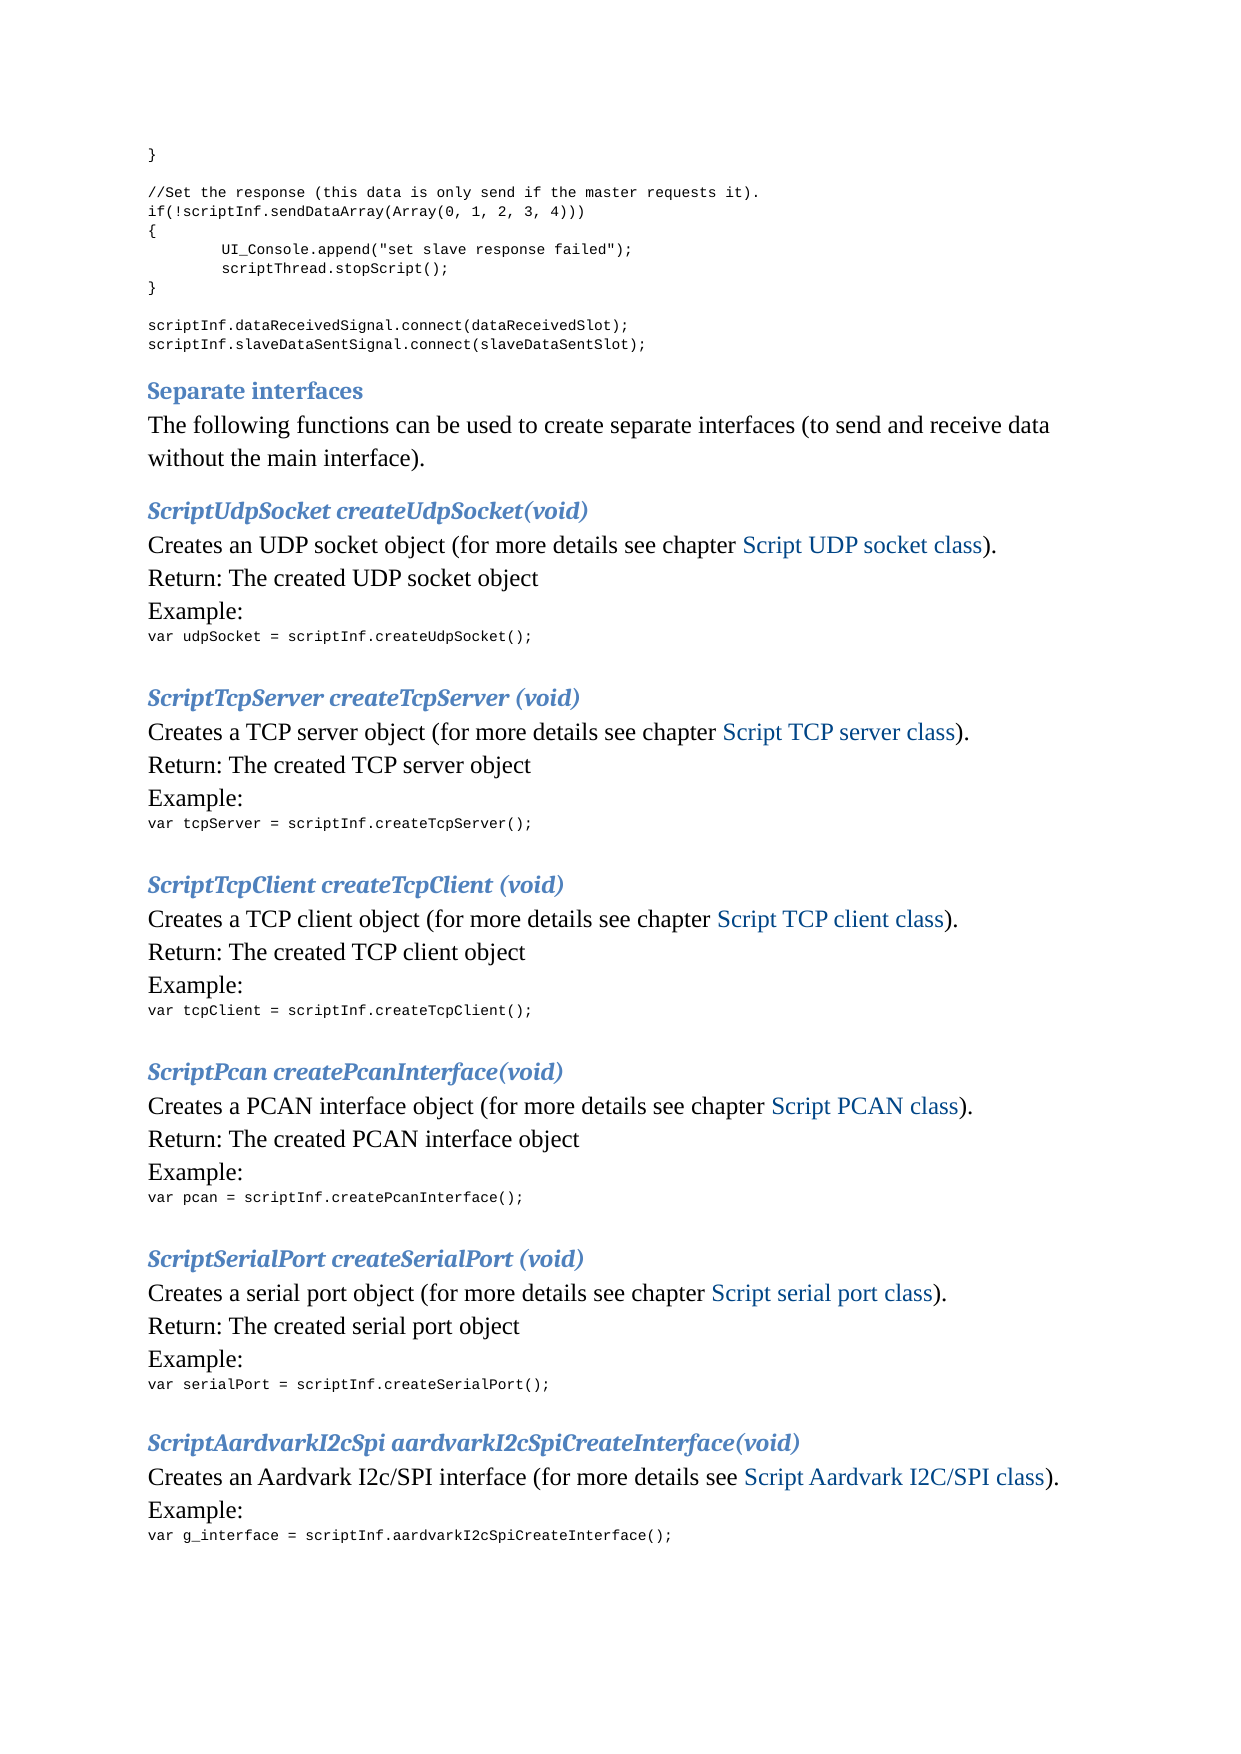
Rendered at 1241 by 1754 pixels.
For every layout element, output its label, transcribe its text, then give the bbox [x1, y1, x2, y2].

text Creates a PCAN interface object (for more details see chapter Script PCAN class). [148, 1091, 1093, 1119]
text scriptThread.stopScript(); [148, 261, 1093, 278]
text Creates a TCP client object (for more details see chapter Script TCP client class). [148, 904, 1093, 933]
text var tcpClient = scriptInf.createTcpClient(); [148, 1003, 1093, 1019]
subtitle ScriptUdpSocket createUdpSocket(void) [148, 497, 1093, 526]
text var udpSocket = scriptInf.createUdpSocket(); [148, 629, 1093, 646]
text Return: The created UDP socket object [148, 563, 1093, 592]
text { [148, 223, 1093, 240]
text Return: The created serial port object [148, 1311, 1093, 1339]
text Creates a TCP server object (for more details see chapter Script TCP server class). [148, 717, 1093, 746]
text //Set the response (this data is only send if the master requests it). [148, 186, 1093, 202]
text Example: [148, 970, 1093, 999]
subtitle ScriptSerialPort createSerialPort (void) [148, 1245, 1093, 1273]
text } [148, 148, 1093, 164]
text Example: [148, 1495, 1093, 1524]
text Example: [148, 1344, 1093, 1373]
text UI_Console.append("set slave response failed"); [148, 242, 1093, 259]
text Example: [148, 783, 1093, 812]
text Return: The created TCP server object [148, 750, 1093, 779]
subtitle ScriptTcpServer createTcpServer (void) [148, 684, 1093, 713]
text var tcpServer = scriptInf.createTcpServer(); [148, 816, 1093, 832]
subtitle ScriptAardvarkI2cSpi aardvarkI2cSpiCreateInterface(void) [148, 1429, 1093, 1458]
text Return: The created PCAN interface object [148, 1124, 1093, 1153]
text var g_interface = scriptInf.aardvarkI2cSpiCreateInterface(); [148, 1528, 1093, 1544]
text var pcan = scriptInf.createPcanInterface(); [148, 1190, 1093, 1206]
text Creates an Aardvark I2c/SPI interface (for more details see Script Aardvark I2C/SPI class). [148, 1462, 1093, 1491]
subtitle ScriptPcan createPcanInterface(void) [148, 1058, 1093, 1087]
text Example: [148, 1157, 1093, 1186]
text Creates a serial port object (for more details see chapter Script serial port class). [148, 1278, 1093, 1307]
text } [148, 280, 1093, 297]
text if(!scriptInf.sendDataArray(Array(0, 1, 2, 3, 4))) [148, 204, 1093, 221]
text scriptInf.slaveDataSentSignal.connect(slaveDataSentSlot); [148, 337, 1093, 354]
text Return: The created TCP client object [148, 937, 1093, 966]
text Creates an UDP socket object (for more details see chapter Script UDP socket class). [148, 530, 1093, 559]
subtitle Separate interfaces [148, 377, 1093, 406]
text The following functions can be used to create separate interfaces (to send and receive data without the main interface). [148, 410, 1093, 472]
text var serialPort = scriptInf.createSerialPort(); [148, 1377, 1093, 1393]
subtitle ScriptTcpClient createTcpClient (void) [148, 871, 1093, 899]
text Example: [148, 596, 1093, 625]
text scriptInf.dataReceivedSignal.connect(dataReceivedSlot); [148, 318, 1093, 335]
